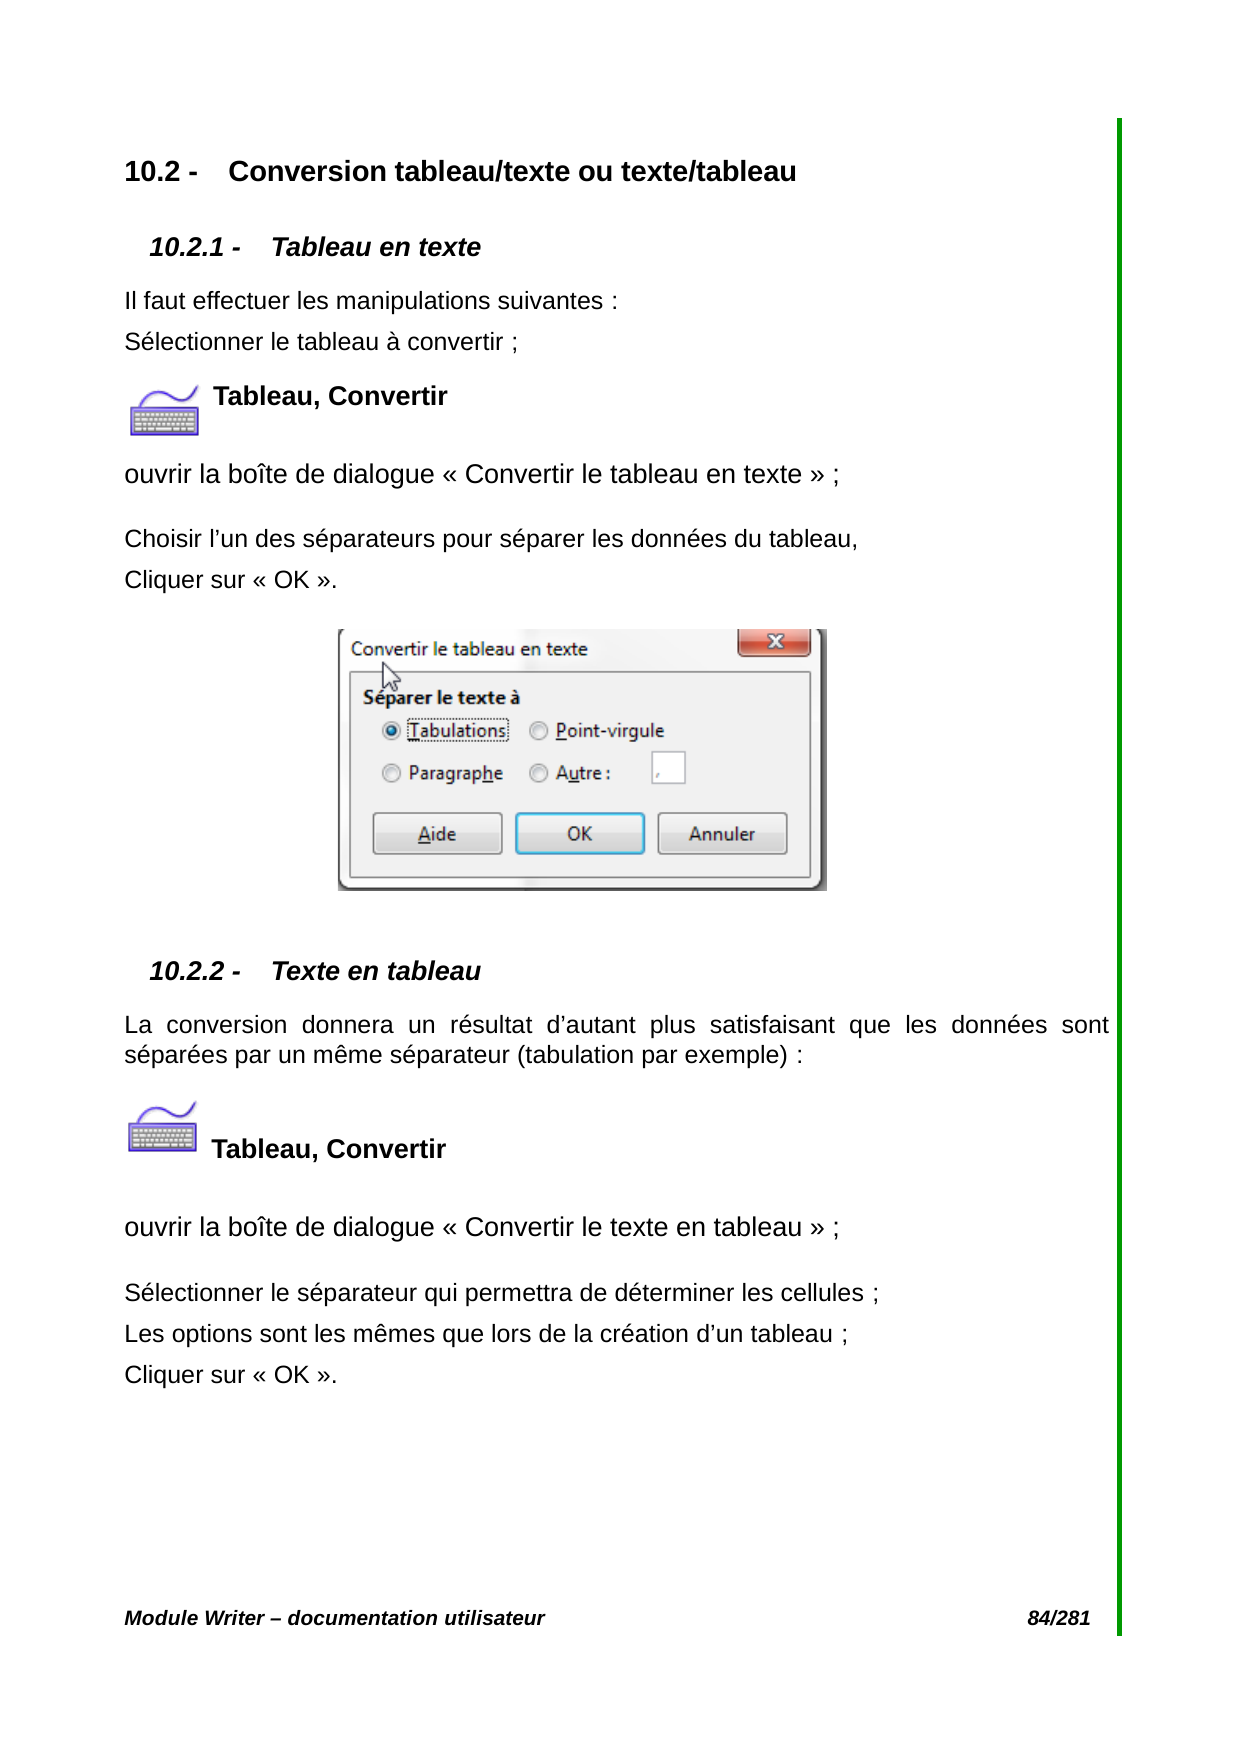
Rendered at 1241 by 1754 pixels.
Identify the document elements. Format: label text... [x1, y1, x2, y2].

text Tableau, Convertir [200, 1133, 1111, 1164]
text ouvrir la boîte de dialogue « Convertir le texte en tableau » ; [124, 1211, 1111, 1242]
picture [124, 1090, 200, 1166]
text Les options sont les mêmes que lors de la création d’un tableau ; [124, 1319, 1111, 1348]
text Cliquer sur « OK ». [124, 1359, 1111, 1388]
subtitle Texte en tableau [149, 955, 1111, 986]
text Sélectionner le séparateur qui permettra de déterminer les cellules ; [124, 1278, 1111, 1307]
text Choisir l’un des séparateurs pour séparer les données du tableau, [124, 524, 1111, 553]
text Tableau, Convertir [202, 379, 1111, 411]
subtitle Conversion tableau/texte ou texte/tableau [124, 153, 1111, 187]
text Sélectionner le tableau à convertir ; [124, 327, 1111, 356]
text ouvrir la boîte de dialogue « Convertir le tableau en texte » ; [124, 458, 1111, 489]
picture [126, 374, 202, 450]
subtitle Tableau en texte [149, 231, 1111, 262]
text Cliquer sur « OK ». [124, 565, 1111, 594]
text Il faut effectuer les manipulations suivantes : [124, 286, 1111, 315]
text La conversion donnera un résultat d’autant plus satisfaisant que les données sont séparées par un même séparateur (tabulation par exemple) : [124, 1010, 1111, 1068]
picture [337, 629, 827, 891]
